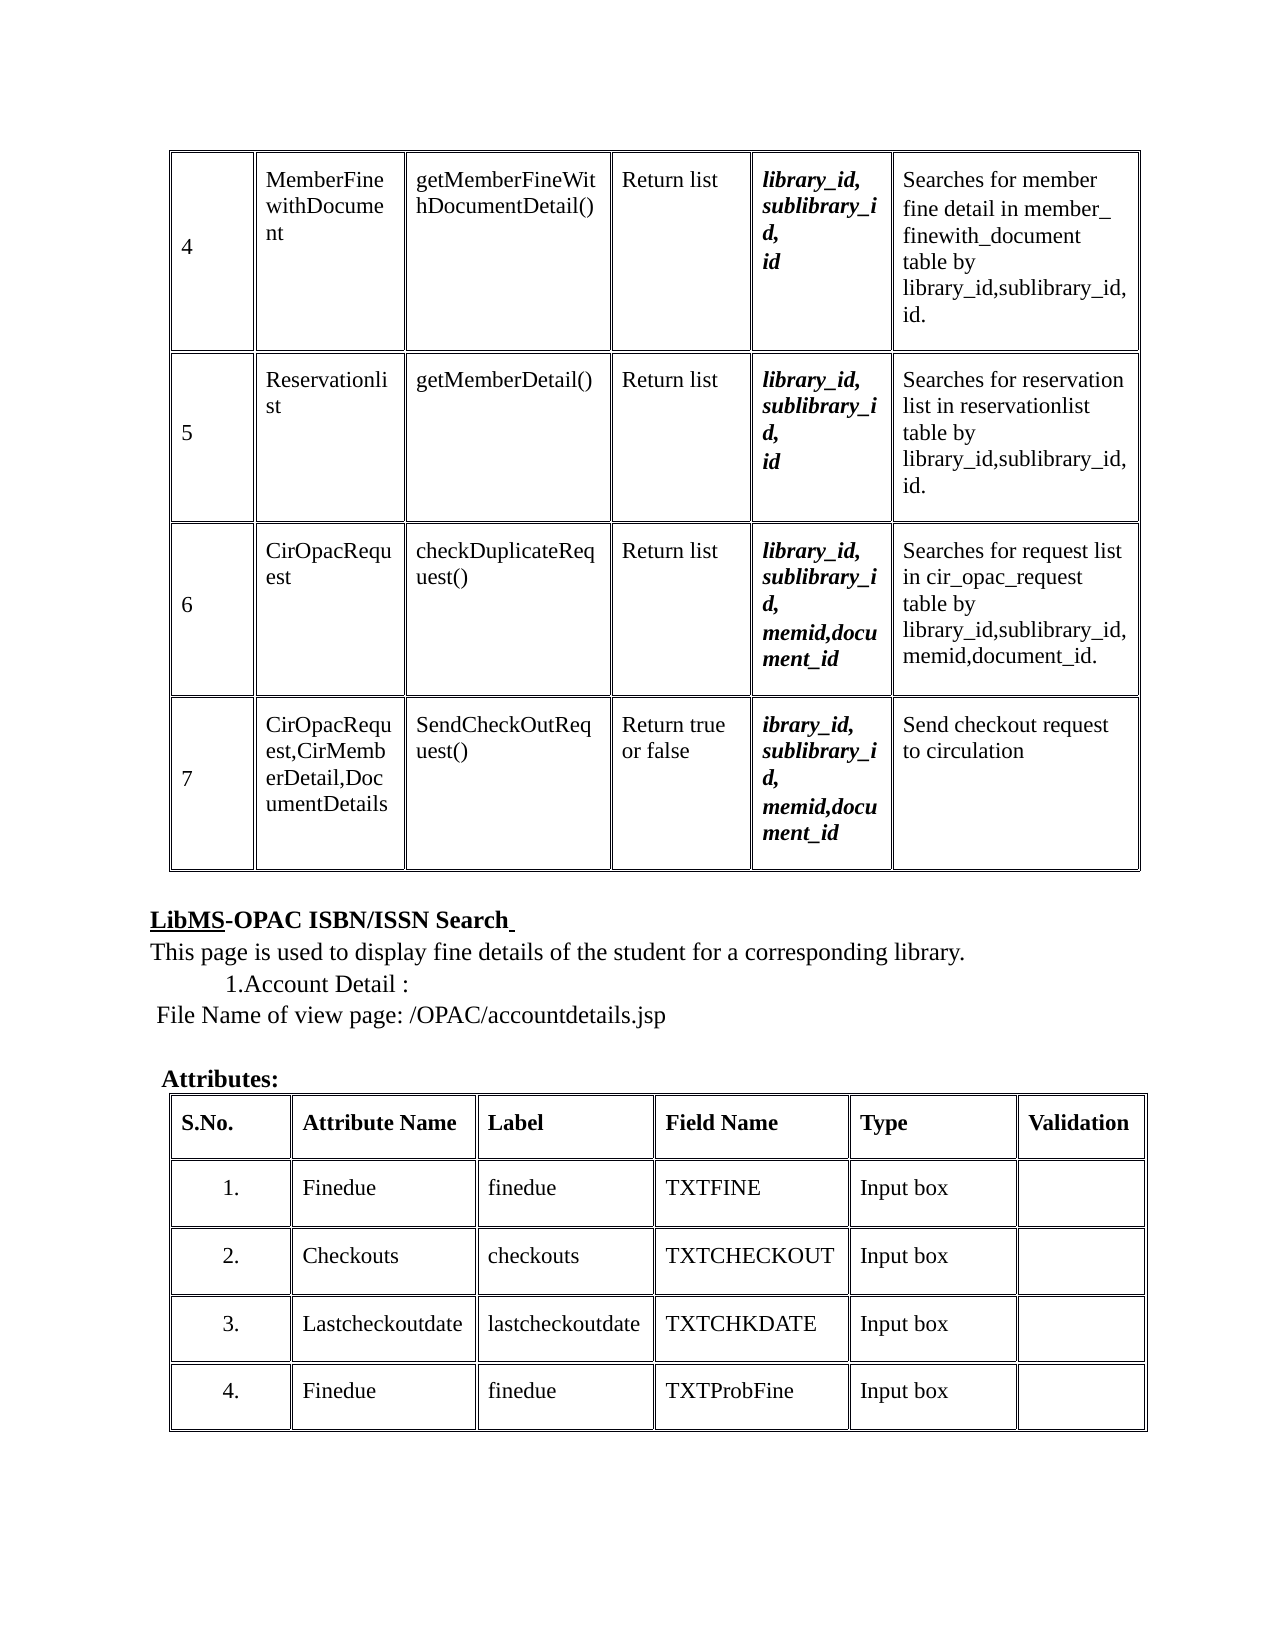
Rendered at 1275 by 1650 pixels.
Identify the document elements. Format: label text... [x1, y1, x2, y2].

table_cell Finedue [293, 1365, 475, 1429]
table_cell checkouts [479, 1229, 653, 1293]
table_cell checkDuplicateRequest() [407, 524, 610, 695]
table_cell Checkouts [293, 1229, 475, 1293]
table_cell Input box [851, 1365, 1016, 1429]
table_cell ibrary_id, sublibrary_id, memid,document_id [753, 698, 891, 868]
table_cell getMemberFineWithDocumentDetail() [407, 153, 610, 350]
table_cell finedue [479, 1161, 653, 1226]
text LibMS-OPAC ISBN/ISSN Search [150, 905, 1125, 934]
table_header Field Name [656, 1096, 848, 1158]
table_cell SendCheckOutRequest() [407, 698, 610, 868]
table_cell 6 [172, 524, 253, 695]
table_cell Input box [851, 1297, 1016, 1361]
table_cell Searches for member fine detail in member_ finewith_document table by library_id,sublibrary_id,id. [894, 153, 1138, 350]
table_cell library_id, sublibrary_id, memid,document_id [753, 524, 891, 695]
table_cell library_id, sublibrary_id, id [753, 354, 891, 521]
table_cell Return list [613, 524, 750, 695]
table_cell Send checkout request to circulation [894, 698, 1138, 868]
text File Name of view page: /OPAC/accountdetails.jsp [150, 1000, 1125, 1029]
table_header Validation [1019, 1096, 1144, 1158]
table_cell TXTCHECKOUT [656, 1229, 848, 1293]
table_cell [1019, 1365, 1144, 1429]
table_cell 2. [172, 1229, 290, 1293]
table_cell [1019, 1229, 1144, 1293]
table_cell [1019, 1297, 1144, 1361]
table_header Label [479, 1096, 653, 1158]
table_cell TXTProbFine [656, 1365, 848, 1429]
table_cell [1019, 1161, 1144, 1226]
table_cell getMemberDetail() [407, 354, 610, 521]
table_header Attribute Name [293, 1096, 475, 1158]
table_cell Reservationlist [257, 354, 404, 521]
table_cell 4 [172, 153, 253, 350]
table_cell library_id, sublibrary_id, id [753, 153, 891, 350]
table_cell Searches for request list in cir_opac_request table by library_id,sublibrary_id,memid,document_id. [894, 524, 1138, 695]
text 1.Account Detail : [225, 969, 1125, 997]
table_header S.No. [172, 1096, 290, 1158]
table_cell TXTCHKDATE [656, 1297, 848, 1361]
table_cell Lastcheckoutdate [293, 1297, 475, 1361]
text Attributes: [150, 1064, 1125, 1092]
table_cell Input box [851, 1229, 1016, 1293]
table_cell Input box [851, 1161, 1016, 1226]
table_cell CirOpacRequest,CirMemberDetail,DocumentDetails [257, 698, 404, 868]
table_cell 1. [172, 1161, 290, 1226]
table_cell MemberFinewithDocument [257, 153, 404, 350]
table_cell 4. [172, 1365, 290, 1429]
table_cell Return true or false [613, 698, 750, 868]
table_cell 3. [172, 1297, 290, 1361]
table_cell finedue [479, 1365, 653, 1429]
text This page is used to display fine details of the student for a corresponding library. [150, 937, 1125, 966]
table_cell TXTFINE [656, 1161, 848, 1226]
table_header Type [851, 1096, 1016, 1158]
table_cell 5 [172, 354, 253, 521]
table_cell 7 [172, 698, 253, 868]
table_cell Finedue [293, 1161, 475, 1226]
table_cell CirOpacRequest [257, 524, 404, 695]
table_cell Searches for reservation list in reservationlist table by library_id,sublibrary_id,id. [894, 354, 1138, 521]
table_cell Return list [613, 354, 750, 521]
table_cell lastcheckoutdate [479, 1297, 653, 1361]
table_cell Return list [613, 153, 750, 350]
